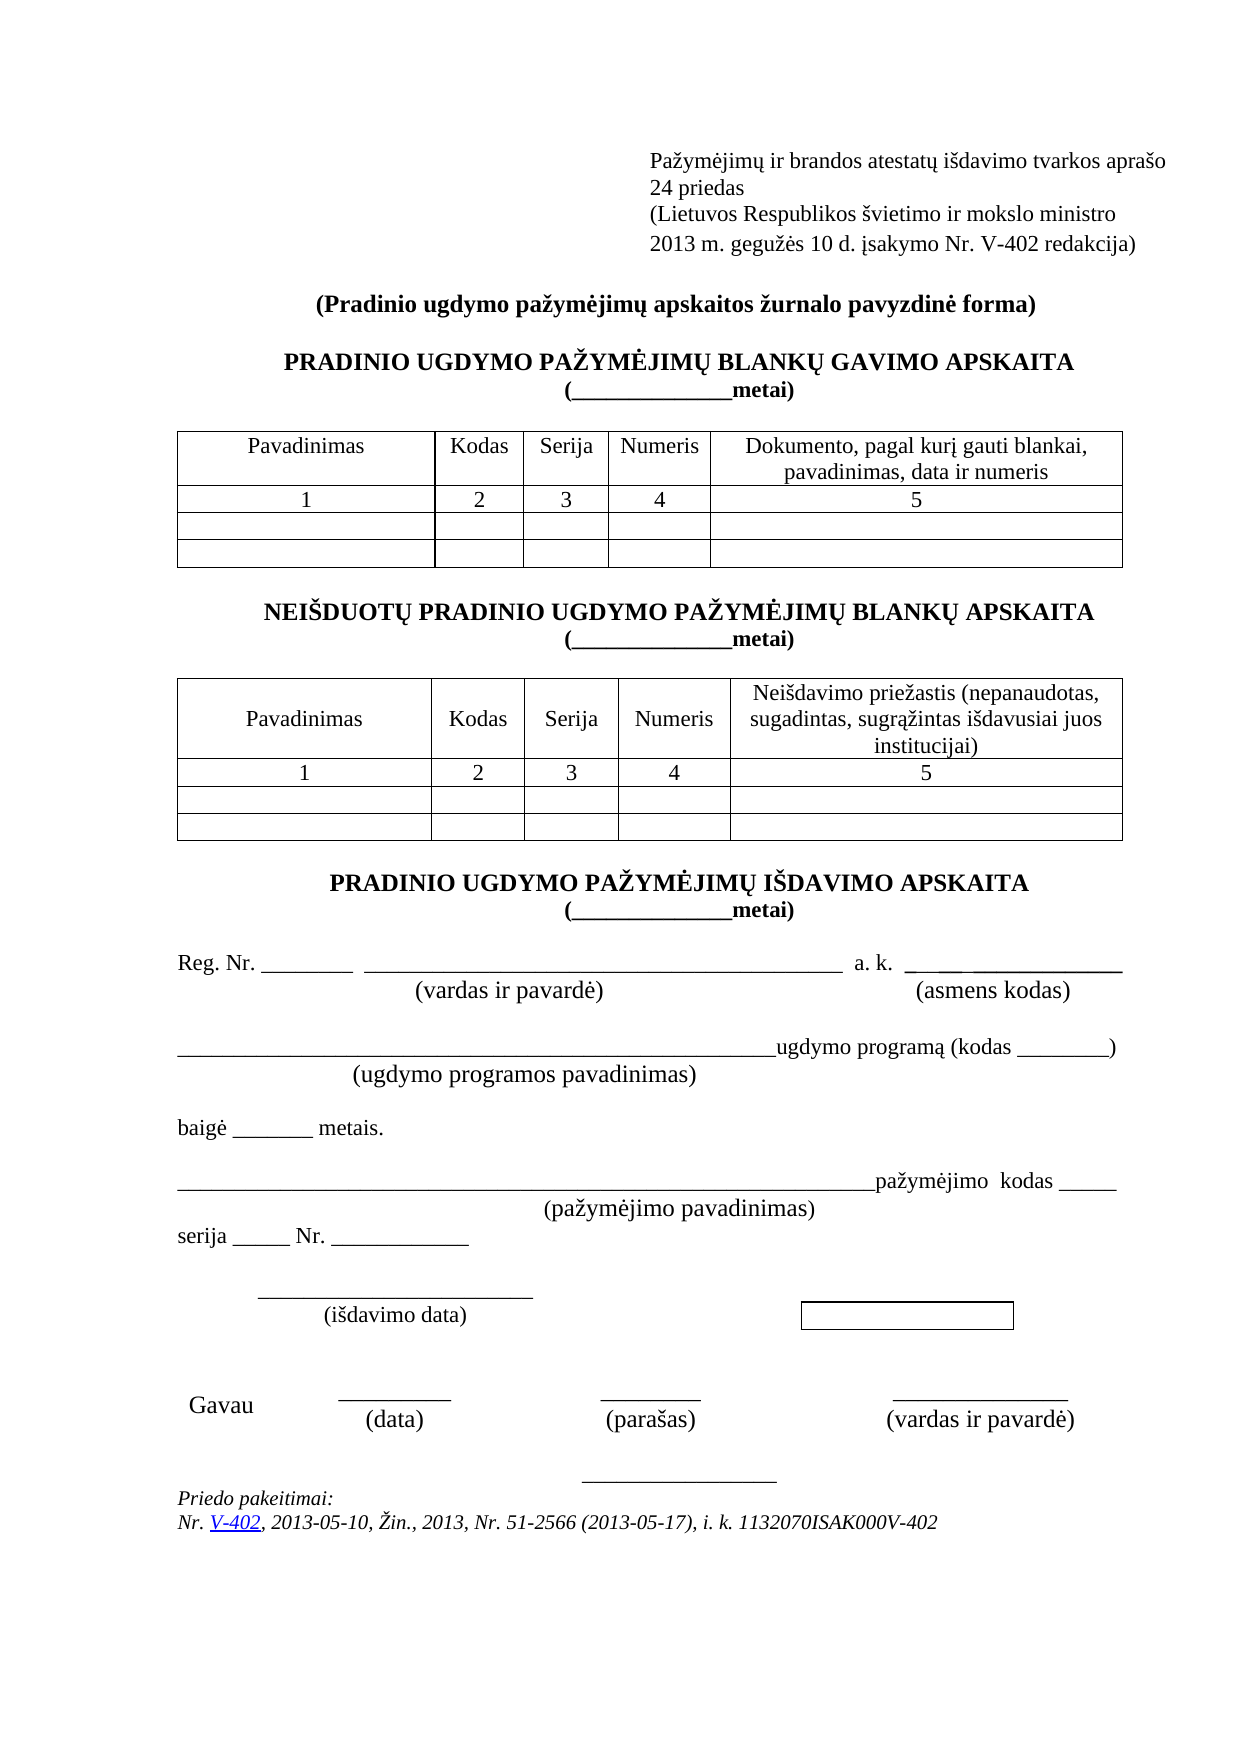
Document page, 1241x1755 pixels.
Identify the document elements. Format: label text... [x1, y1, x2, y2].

text (vardas ir pavardė) (asmens kodas) [177, 976, 1181, 1004]
table_header Numeris [619, 679, 730, 758]
text (______________metai) [177, 896, 1181, 923]
text baigė _______ metais. [177, 1114, 1181, 1141]
table_cell [524, 540, 608, 567]
table_header Kodas [436, 432, 523, 484]
table_cell 2 [436, 486, 523, 512]
text PRADINIO UGDYMO PAŽYMĖJIMŲ BLANKŲ GAVIMO APSKAITA [177, 347, 1181, 376]
table_header [746, 1375, 838, 1433]
text Priedo pakeitimai: [177, 1486, 1181, 1509]
table_cell 1 [178, 759, 431, 786]
table_header Pavadinimas [178, 432, 434, 484]
table_cell [432, 787, 524, 813]
table_header Numeris [609, 432, 710, 484]
table_header Serija [525, 679, 618, 758]
table_cell [178, 513, 434, 539]
text (ugdymo programos pavadinimas) [177, 1059, 1181, 1088]
table_header ______________ (vardas ir pavardė) [839, 1375, 1122, 1433]
table_header [1014, 1275, 1122, 1301]
text 2013 m. gegužės 10 d. įsakymo Nr. V-402 redakcija) [649, 231, 1181, 257]
table_cell 5 [731, 759, 1122, 786]
text (______________metai) [177, 376, 1181, 402]
text (Lietuvos Respublikos švietimo ir mokslo ministro [649, 200, 1181, 227]
table_cell [619, 787, 730, 813]
table_cell [711, 513, 1122, 539]
table_header ________ (parašas) [556, 1375, 746, 1433]
text NEIŠDUOTŲ PRADINIO UGDYMO PAŽYMĖJIMŲ BLANKŲ APSKAITA [177, 597, 1181, 625]
table_cell [731, 814, 1122, 840]
table_cell [614, 1329, 801, 1356]
table_cell [614, 1301, 801, 1329]
table_header _________ (data) [301, 1375, 488, 1433]
table_cell 4 [619, 759, 730, 786]
text _ pažymėjimo kodas _____ [177, 1167, 1181, 1193]
table_cell [801, 1330, 1013, 1356]
table_header Serija [524, 432, 608, 484]
table_cell [432, 814, 524, 840]
table_cell [436, 513, 523, 539]
table_cell [731, 787, 1122, 813]
table_cell 3 [524, 486, 608, 512]
table_cell [525, 814, 618, 840]
text Nr. V-402, 2013-05-10, Žin., 2013, Nr. 51-2566 (2013-05-17), i. k. 1132070ISAK000V-402 [177, 1509, 1181, 1534]
text (pažymėjimo pavadinimas) [177, 1193, 1181, 1222]
table_cell 1 [178, 486, 434, 512]
table_cell [609, 540, 710, 567]
text serija _____ Nr. ____________ [177, 1222, 1181, 1249]
text Pažymėjimų ir brandos atestatų išdavimo tvarkos aprašo [649, 148, 1181, 174]
table_cell 4 [609, 486, 710, 512]
table_cell [802, 1303, 1013, 1329]
table_header Dokumento, pagal kurį gauti blankai, pavadinimas, data ir numeris [711, 432, 1122, 484]
text PRADINIO UGDYMO PAŽYMĖJIMŲ IŠDAVIMO APSKAITA [177, 868, 1181, 896]
text (______________metai) [177, 625, 1181, 652]
table_cell [525, 787, 618, 813]
table_header ________________________ (išdavimo data) [177, 1275, 613, 1356]
table_header Neišdavimo priežastis (nepanaudotas, sugadintas, sugrąžintas išdavusiai juos institucijai) [731, 679, 1122, 758]
table_cell [1014, 1329, 1122, 1356]
table_header [614, 1275, 801, 1301]
table_cell [178, 814, 431, 840]
table_cell [619, 814, 730, 840]
text Reg. Nr. ________ a. k. ___________________ [177, 949, 1181, 976]
table_header Gavau [177, 1375, 301, 1433]
table_header [801, 1275, 1013, 1301]
table_header Pavadinimas [178, 679, 431, 758]
table_cell 5 [711, 486, 1122, 512]
table_cell [436, 540, 523, 567]
table_cell [178, 787, 431, 813]
table_header [489, 1375, 556, 1433]
table_cell [178, 540, 434, 567]
table_cell [609, 513, 710, 539]
table_cell [711, 540, 1122, 567]
subtitle (Pradinio ugdymo pažymėjimų apskaitos žurnalo pavyzdinė forma) [177, 289, 1181, 318]
text _________________ [177, 1459, 1181, 1486]
table_cell 3 [525, 759, 618, 786]
text 24 priedas [649, 174, 1181, 200]
table_cell 2 [432, 759, 524, 786]
text _ ugdymo programą (kodas ________) [177, 1033, 1181, 1059]
table_header Kodas [432, 679, 524, 758]
table_cell [524, 513, 608, 539]
table_cell [1014, 1301, 1122, 1329]
